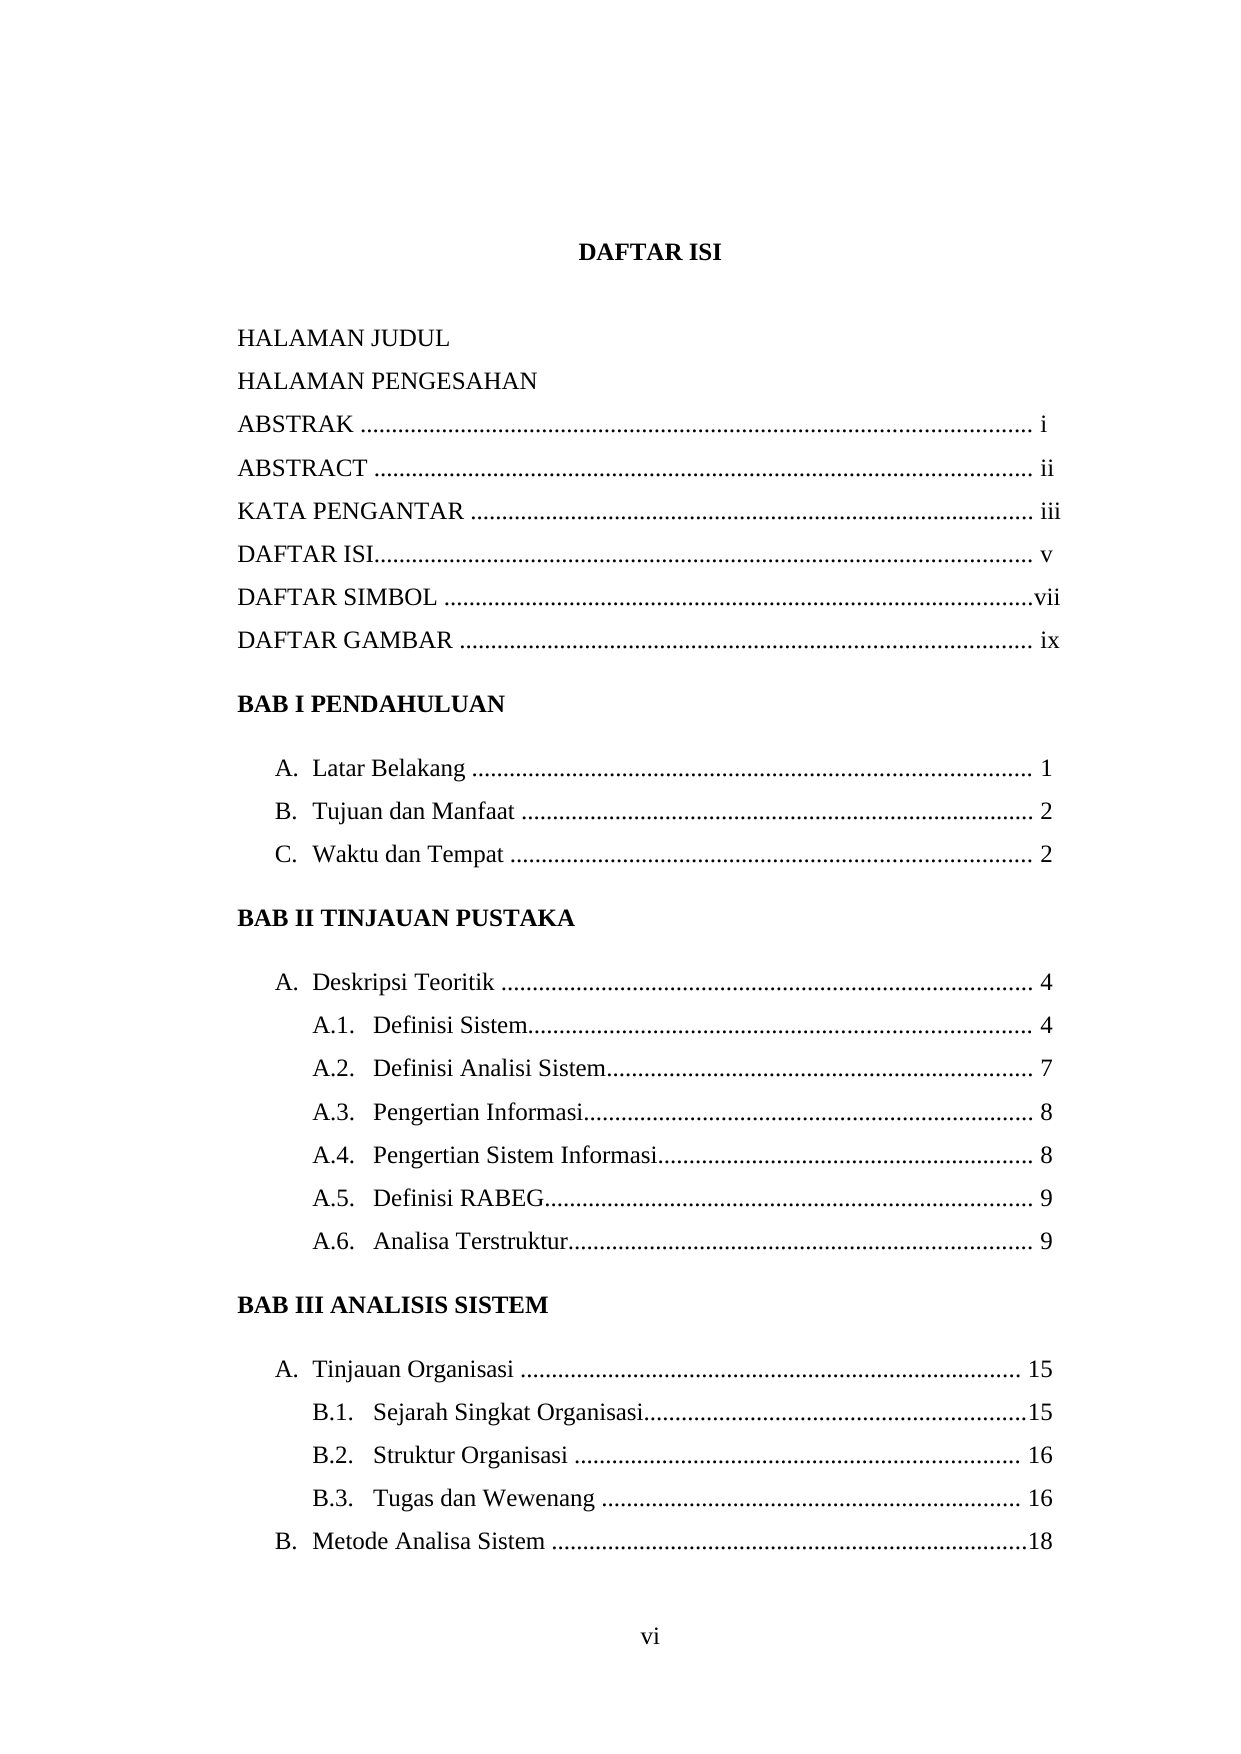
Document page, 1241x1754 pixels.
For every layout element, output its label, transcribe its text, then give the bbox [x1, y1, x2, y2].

list Definisi Sistem 4 [312, 1010, 1063, 1039]
list Definisi Analisi Sistem 7 [312, 1053, 1063, 1082]
list Tujuan dan Manfaat 2 [274, 796, 1063, 825]
text KATA PENGANTAR iii [237, 496, 1063, 524]
list Waktu dan Tempat 2 [274, 839, 1063, 868]
text ABSTRACT ii [237, 453, 1063, 481]
text BAB I PENDAHULUAN [237, 689, 1063, 718]
text DAFTAR ISI [237, 237, 1063, 266]
list Deskripsi Teoritik 4 [274, 967, 1063, 996]
list Struktur Organisasi 16 [312, 1440, 1063, 1469]
text BAB II TINJAUAN PUSTAKA [237, 903, 1063, 932]
text HALAMAN PENGESAHAN [237, 366, 1063, 395]
text DAFTAR GAMBAR ix [237, 625, 1063, 654]
text ABSTRAK i [237, 409, 1063, 438]
text DAFTAR ISI v [237, 539, 1063, 568]
text DAFTAR SIMBOL vii [237, 582, 1063, 611]
list Metode Analisa Sistem 18 [274, 1526, 1063, 1555]
list Pengertian Informasi 8 [312, 1097, 1063, 1125]
list Definisi RABEG 9 [312, 1183, 1063, 1212]
list Sejarah Singkat Organisasi 15 [312, 1397, 1063, 1426]
text HALAMAN JUDUL [237, 323, 1063, 352]
text BAB III ANALISIS SISTEM [237, 1290, 1063, 1319]
list Analisa Terstruktur 9 [312, 1226, 1063, 1255]
list Tugas dan Wewenang 16 [312, 1483, 1063, 1512]
list Tinjauan Organisasi 15 [274, 1354, 1063, 1383]
list Latar Belakang 1 [274, 753, 1063, 782]
list Pengertian Sistem Informasi 8 [312, 1140, 1063, 1168]
